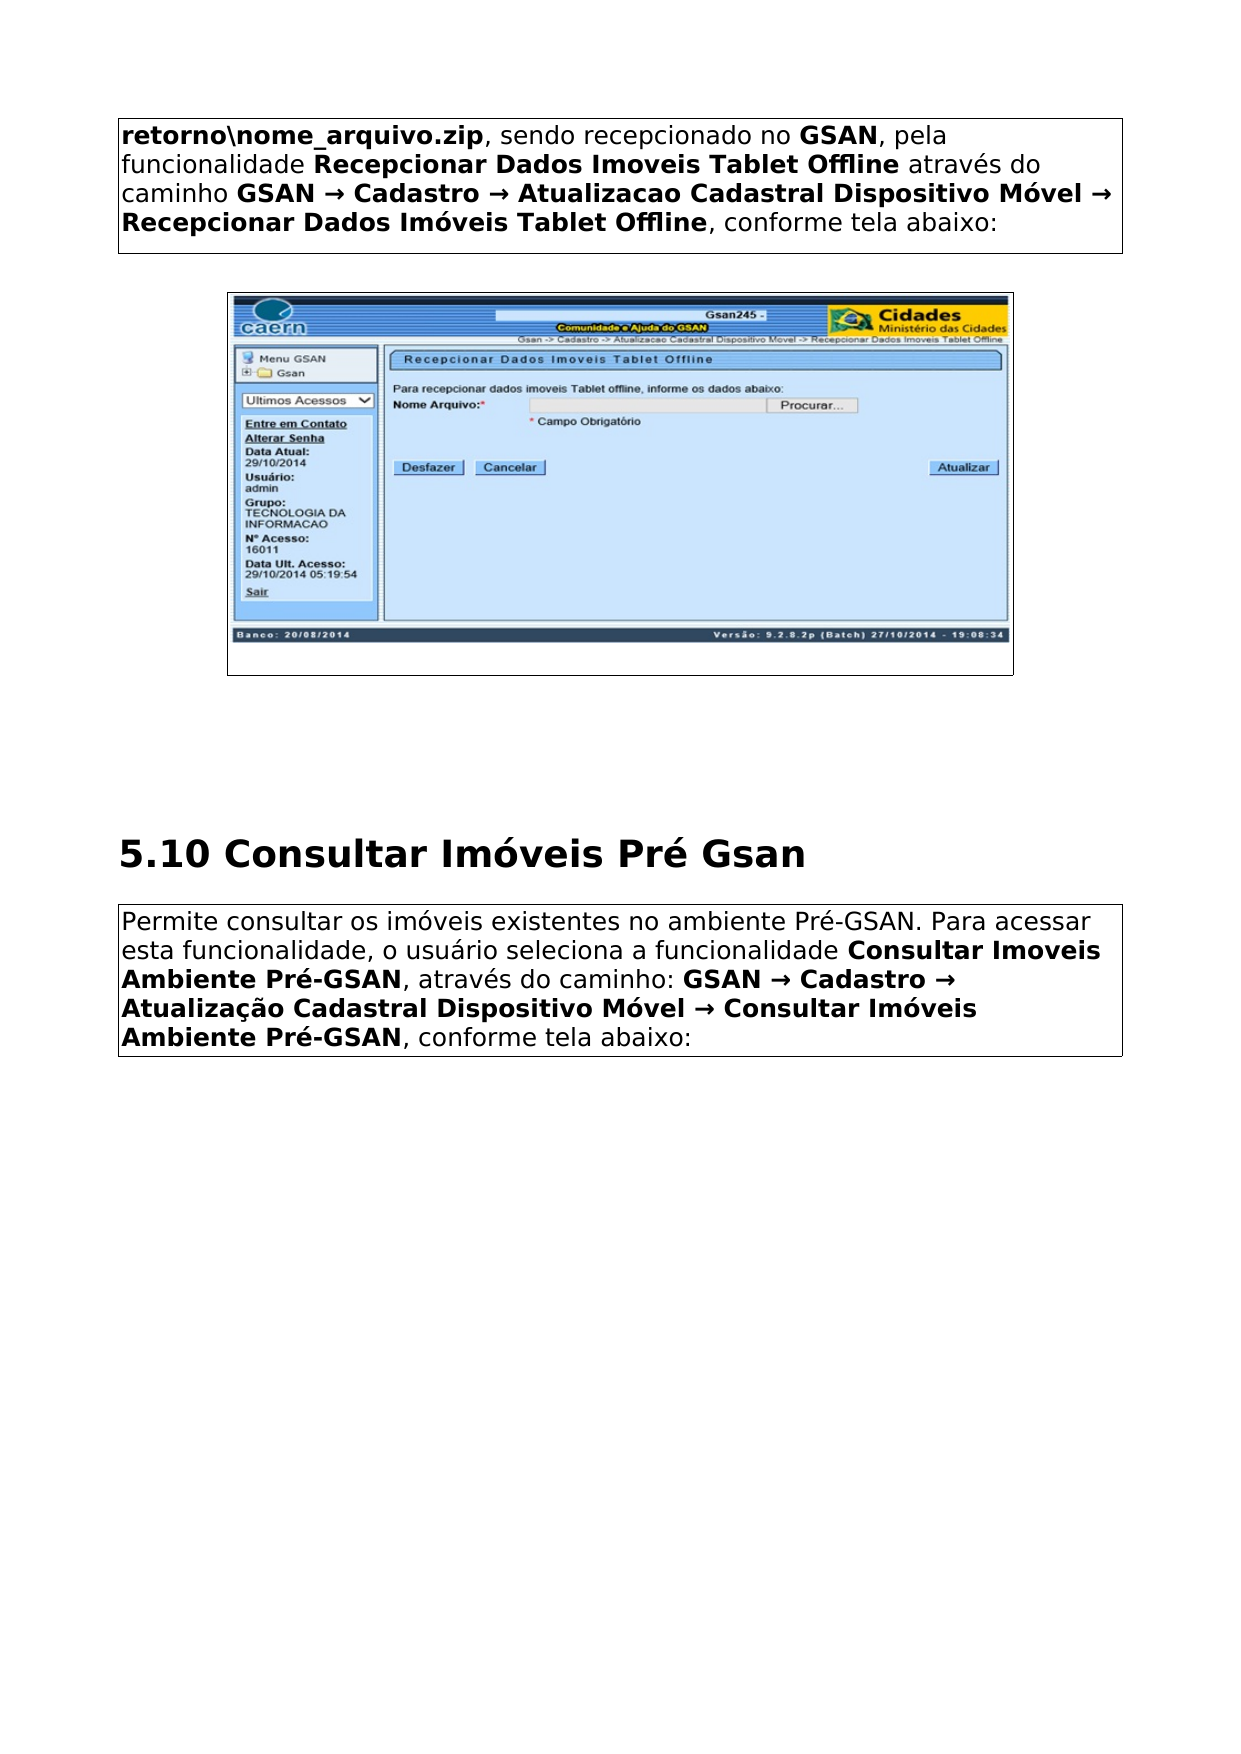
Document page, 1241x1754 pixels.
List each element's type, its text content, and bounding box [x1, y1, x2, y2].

table_header Permite consultar os imóveis existentes no ambiente Pré-GSAN. Para acessar esta funcionalidade, o usuário seleciona a funcionalidade Consultar Imoveis Ambiente Pré-GSAN, através do caminho: GSAN → Cadastro → Atualização Cadastral Dispositivo Móvel → Consultar Imóveis Ambiente Pré-GSAN, conforme tela abaixo: [119, 905, 1122, 1056]
subtitle 5.10 Consultar Imóveis Pré Gsan [118, 833, 1122, 877]
table_header [228, 293, 1013, 674]
table_header retorno\nome_arquivo.zip, sendo recepcionado no GSAN, pela funcionalidade Recepcionar Dados Imoveis Tablet Offline através do caminho GSAN → Cadastro → Atualizacao Cadastral Dispositivo Móvel → Recepcionar Dados Imóveis Tablet Offline, conforme tela abaixo: [119, 119, 1122, 253]
picture [230, 294, 1010, 643]
